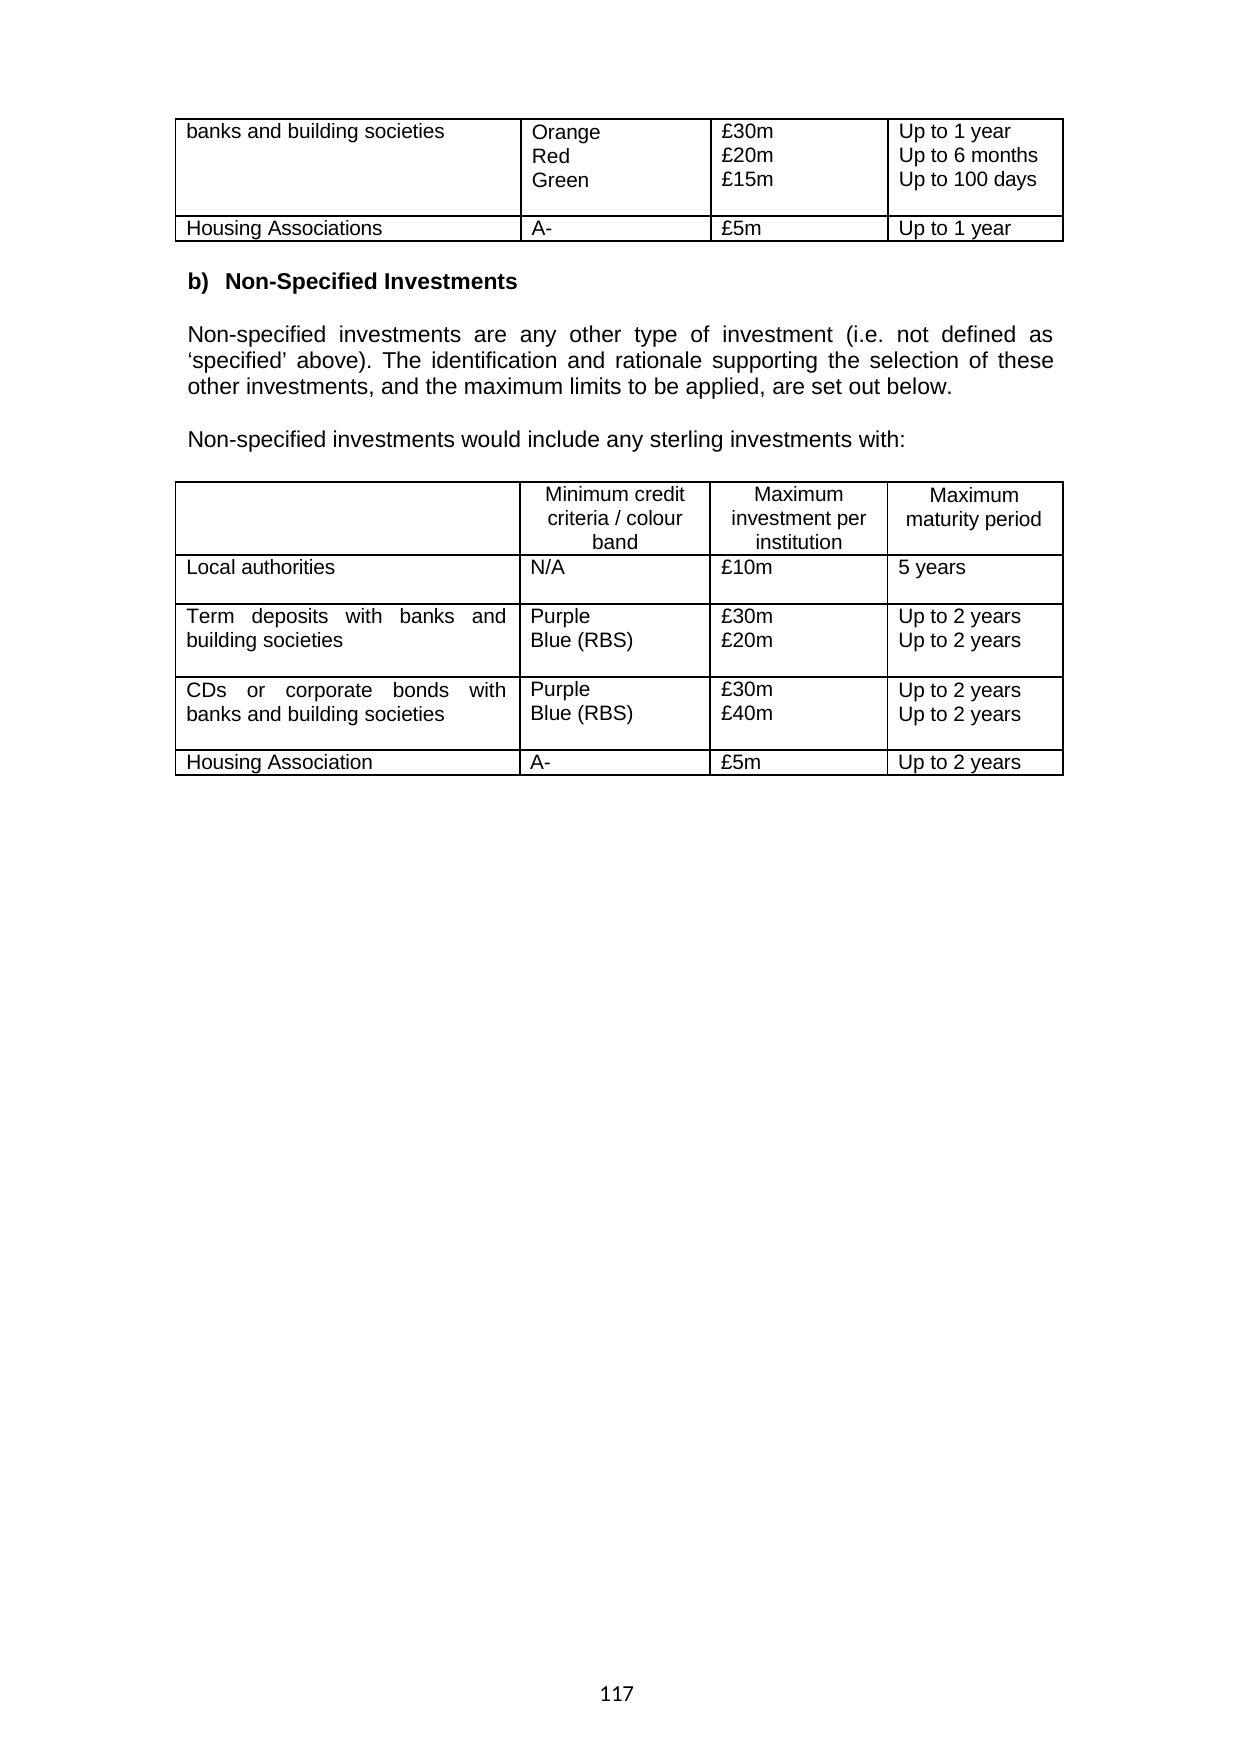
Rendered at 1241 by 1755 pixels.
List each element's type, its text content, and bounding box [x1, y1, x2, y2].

table_cell Purple Blue (RBS) [521, 678, 709, 749]
table_cell Up to 1 year [889, 217, 1062, 240]
table_cell Housing Association [176, 751, 519, 774]
table_header Minimum credit criteria / colour band [521, 483, 709, 554]
table_header banks and building societies [176, 120, 520, 215]
table_cell 5 years [888, 556, 1062, 603]
table_cell Term deposits with banks and building societies [176, 605, 519, 676]
table_header £30m £20m £15m [712, 120, 887, 215]
table_cell Housing Associations [176, 217, 520, 240]
text Non-specified investments would include any sterling investments with: [187, 426, 1076, 452]
table_cell N/A [521, 556, 709, 603]
table_cell A- [521, 751, 709, 774]
table_cell Up to 2 years [888, 751, 1062, 774]
table_cell Up to 2 years Up to 2 years [888, 678, 1062, 749]
table_cell Purple Blue (RBS) [521, 605, 709, 676]
table_header Up to 1 year Up to 6 months Up to 100 days [889, 120, 1062, 215]
table_header [176, 483, 519, 554]
table_header Maximum investment per institution [711, 483, 887, 554]
table_cell Up to 2 years Up to 2 years [888, 605, 1062, 676]
subtitle Non-Specified Investments [187, 268, 1076, 294]
table_cell £10m [711, 556, 887, 603]
table_cell £5m [711, 751, 887, 774]
table_cell £30m £40m [711, 678, 887, 749]
table_cell £5m [712, 217, 887, 240]
table_header Orange Red Green [522, 120, 710, 215]
table_cell CDs or corporate bonds with banks and building societies [176, 678, 519, 749]
table_cell £30m £20m [711, 605, 887, 676]
table_cell Local authorities [176, 556, 519, 603]
table_header Maximum maturity period [888, 483, 1062, 554]
text Non-specified investments are any other type of investment (i.e. not defined as ‘specified’ above). The identification and rationale supporting the selection of these other investments, and the maximum limits to be applied, are set out below. [187, 321, 1054, 399]
table_cell A- [522, 217, 710, 240]
